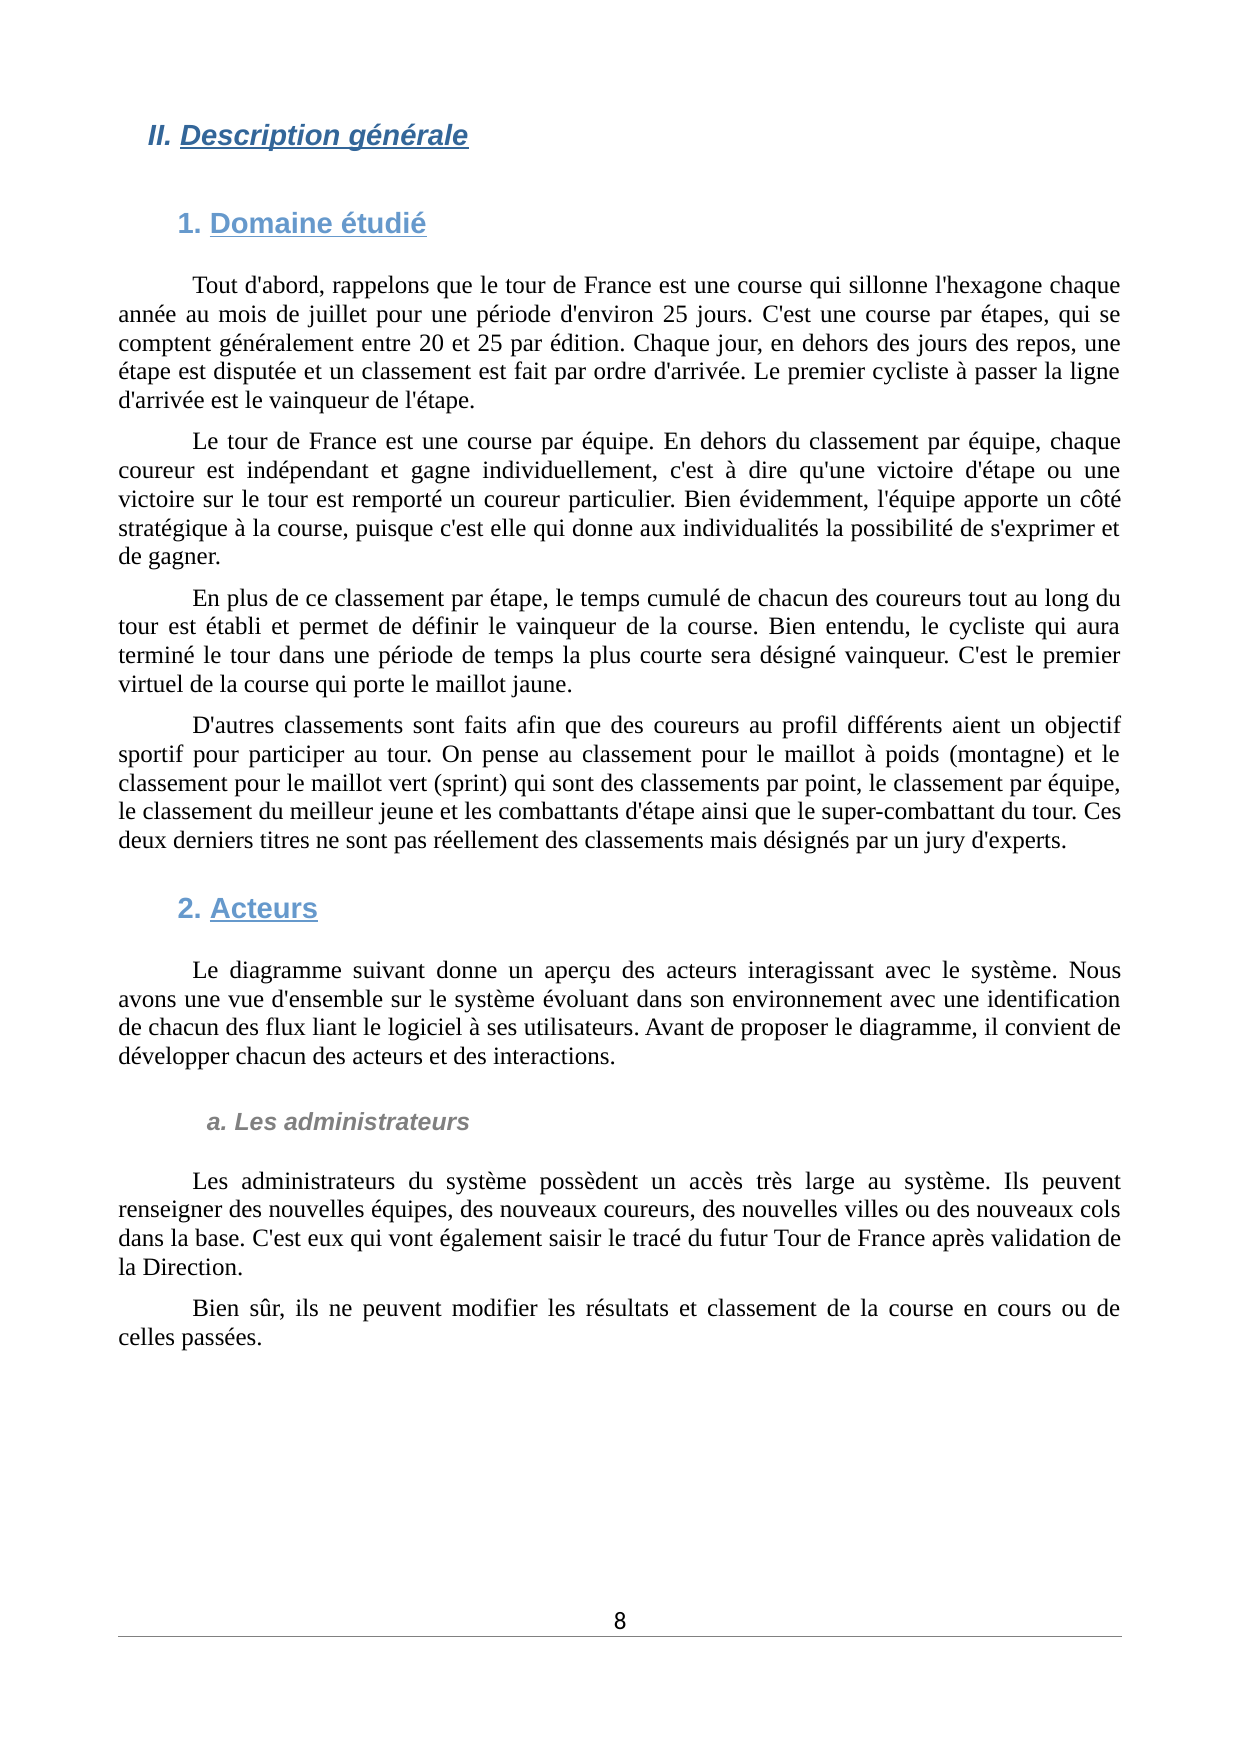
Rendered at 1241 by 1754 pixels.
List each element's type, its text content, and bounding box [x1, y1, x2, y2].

text D'autres classements sont faits afin que des coureurs au profil différents aient un objectif sportif pour participer au tour. On pense au classement pour le maillot à poids (montagne) et le classement pour le maillot vert (sprint) qui sont des classements par point, le classement par équipe, le classement du meilleur jeune et les combattants d'étape ainsi que le super-combattant du tour. Ces deux derniers titres ne sont pas réellement des classements mais désignés par un jury d'experts. [118, 710, 1122, 854]
text Le tour de France est une course par équipe. En dehors du classement par équipe, chaque coureur est indépendant et gagne individuellement, c'est à dire qu'une victoire d'étape ou une victoire sur le tour est remporté un coureur particulier. Bien évidemment, l'équipe apporte un côté stratégique à la course, puisque c'est elle qui donne aux individualités la possibilité de s'exprimer et de gagner. [118, 426, 1122, 570]
subtitle Description générale [148, 118, 1122, 152]
text Les administrateurs du système possèdent un accès très large au système. Ils peuvent renseigner des nouvelles équipes, des nouveaux coureurs, des nouvelles villes ou des nouveaux cols dans la base. C'est eux qui vont également saisir le tracé du futur Tour de France après validation de la Direction. [118, 1166, 1122, 1281]
subtitle Domaine étudié [177, 207, 1122, 240]
text En plus de ce classement par étape, le temps cumulé de chacun des coureurs tout au long du tour est établi et permet de définir le vainqueur de la course. Bien entendu, le cycliste qui aura terminé le tour dans une période de temps la plus courte sera désigné vainqueur. C'est le premier virtuel de la course qui porte le maillot jaune. [118, 583, 1122, 698]
text Le diagramme suivant donne un aperçu des acteurs interagissant avec le système. Nous avons une vue d'ensemble sur le système évoluant dans son environnement avec une identification de chacun des flux liant le logiciel à ses utilisateurs. Avant de proposer le diagramme, il convient de développer chacun des acteurs et des interactions. [118, 955, 1122, 1070]
subtitle Acteurs [177, 891, 1122, 925]
subtitle Les administrateurs [207, 1107, 1122, 1136]
text Tout d'abord, rappelons que le tour de France est une course qui sillonne l'hexagone chaque année au mois de juillet pour une période d'environ 25 jours. C'est une course par étapes, qui se comptent généralement entre 20 et 25 par édition. Chaque jour, en dehors des jours des repos, une étape est disputée et un classement est fait par ordre d'arrivée. Le premier cycliste à passer la ligne d'arrivée est le vainqueur de l'étape. [118, 270, 1122, 414]
text Bien sûr, ils ne peuvent modifier les résultats et classement de la course en cours ou de celles passées. [118, 1293, 1122, 1351]
